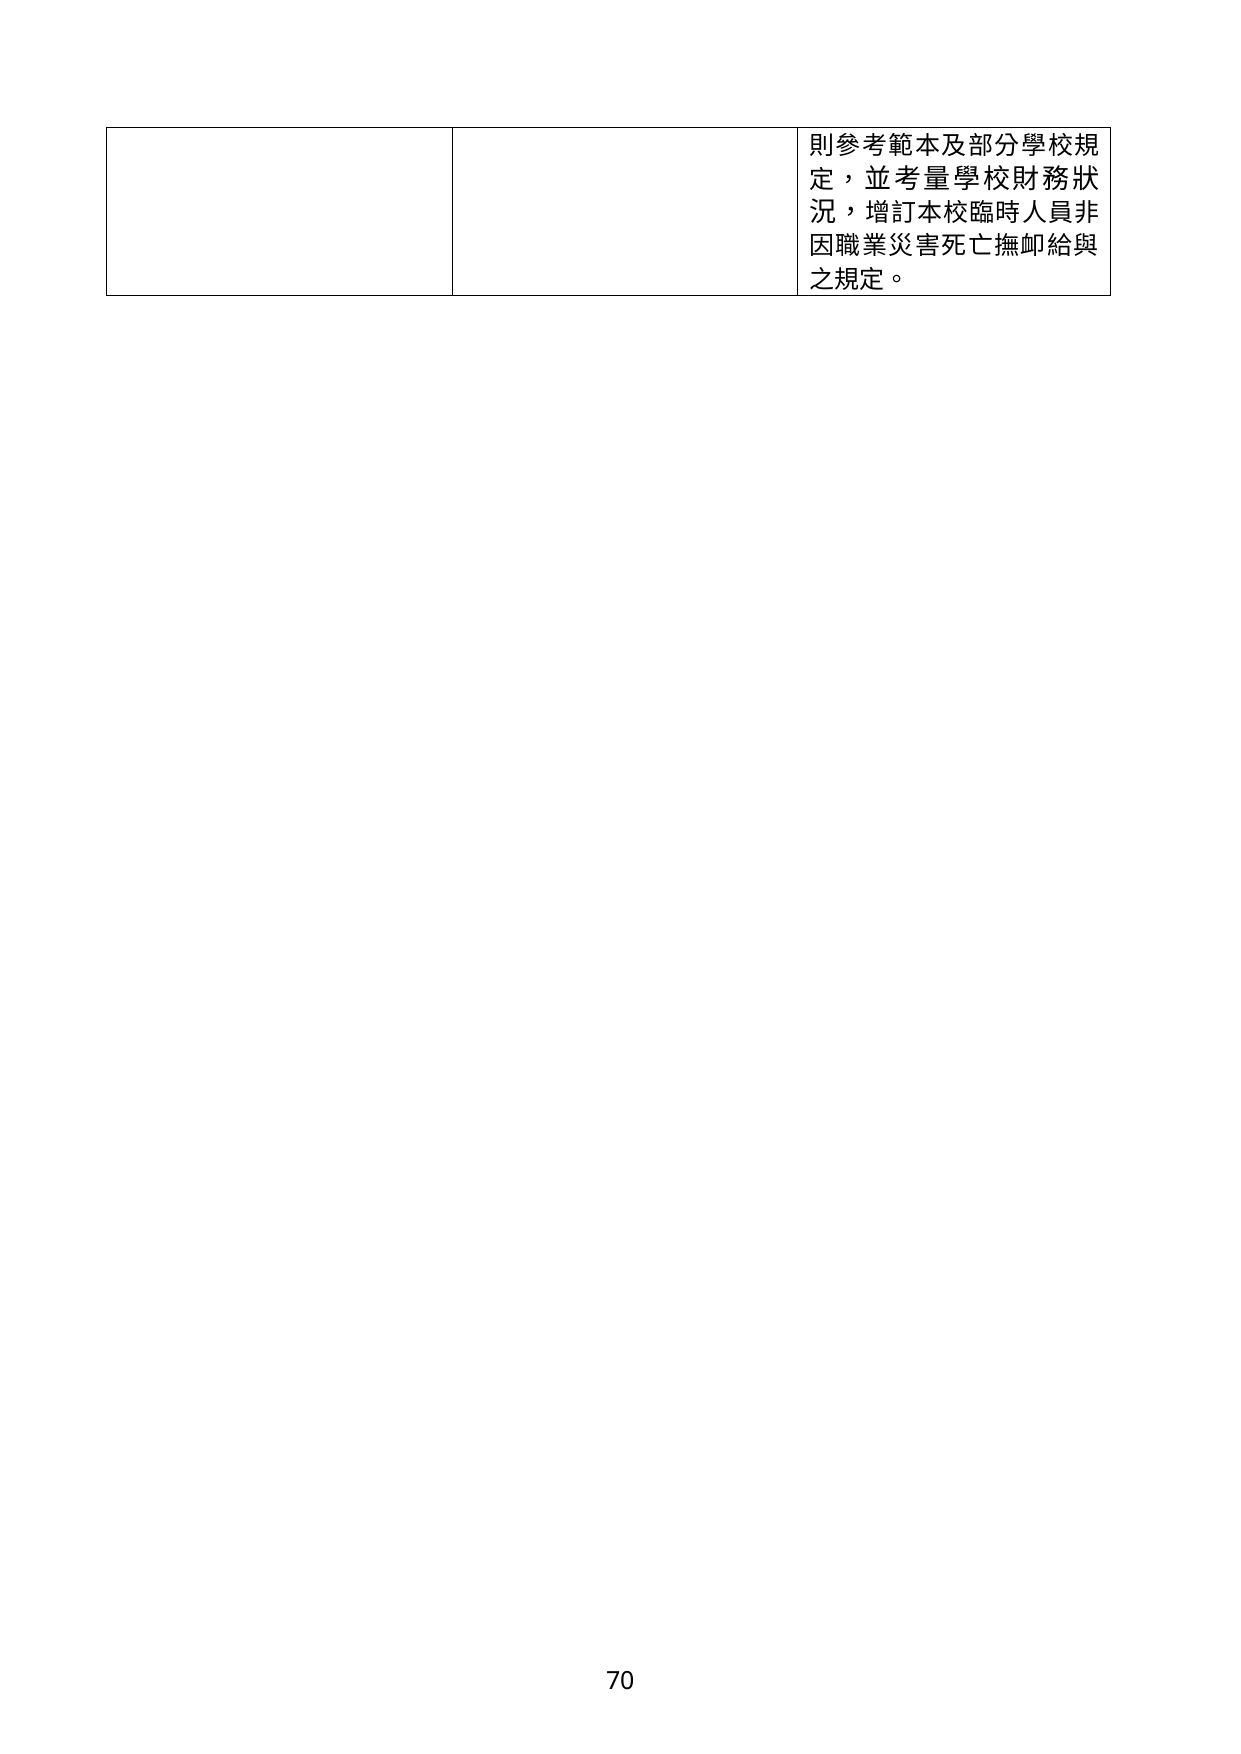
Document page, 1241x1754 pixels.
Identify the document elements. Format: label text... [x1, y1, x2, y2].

table_cell 則參考範本及部分學校規定，並考量學校財務狀況，增訂本校臨時人員非因職業災害死亡撫卹給與之規定。 [798, 128, 1110, 295]
table_cell [107, 128, 452, 295]
table_cell [453, 128, 797, 295]
